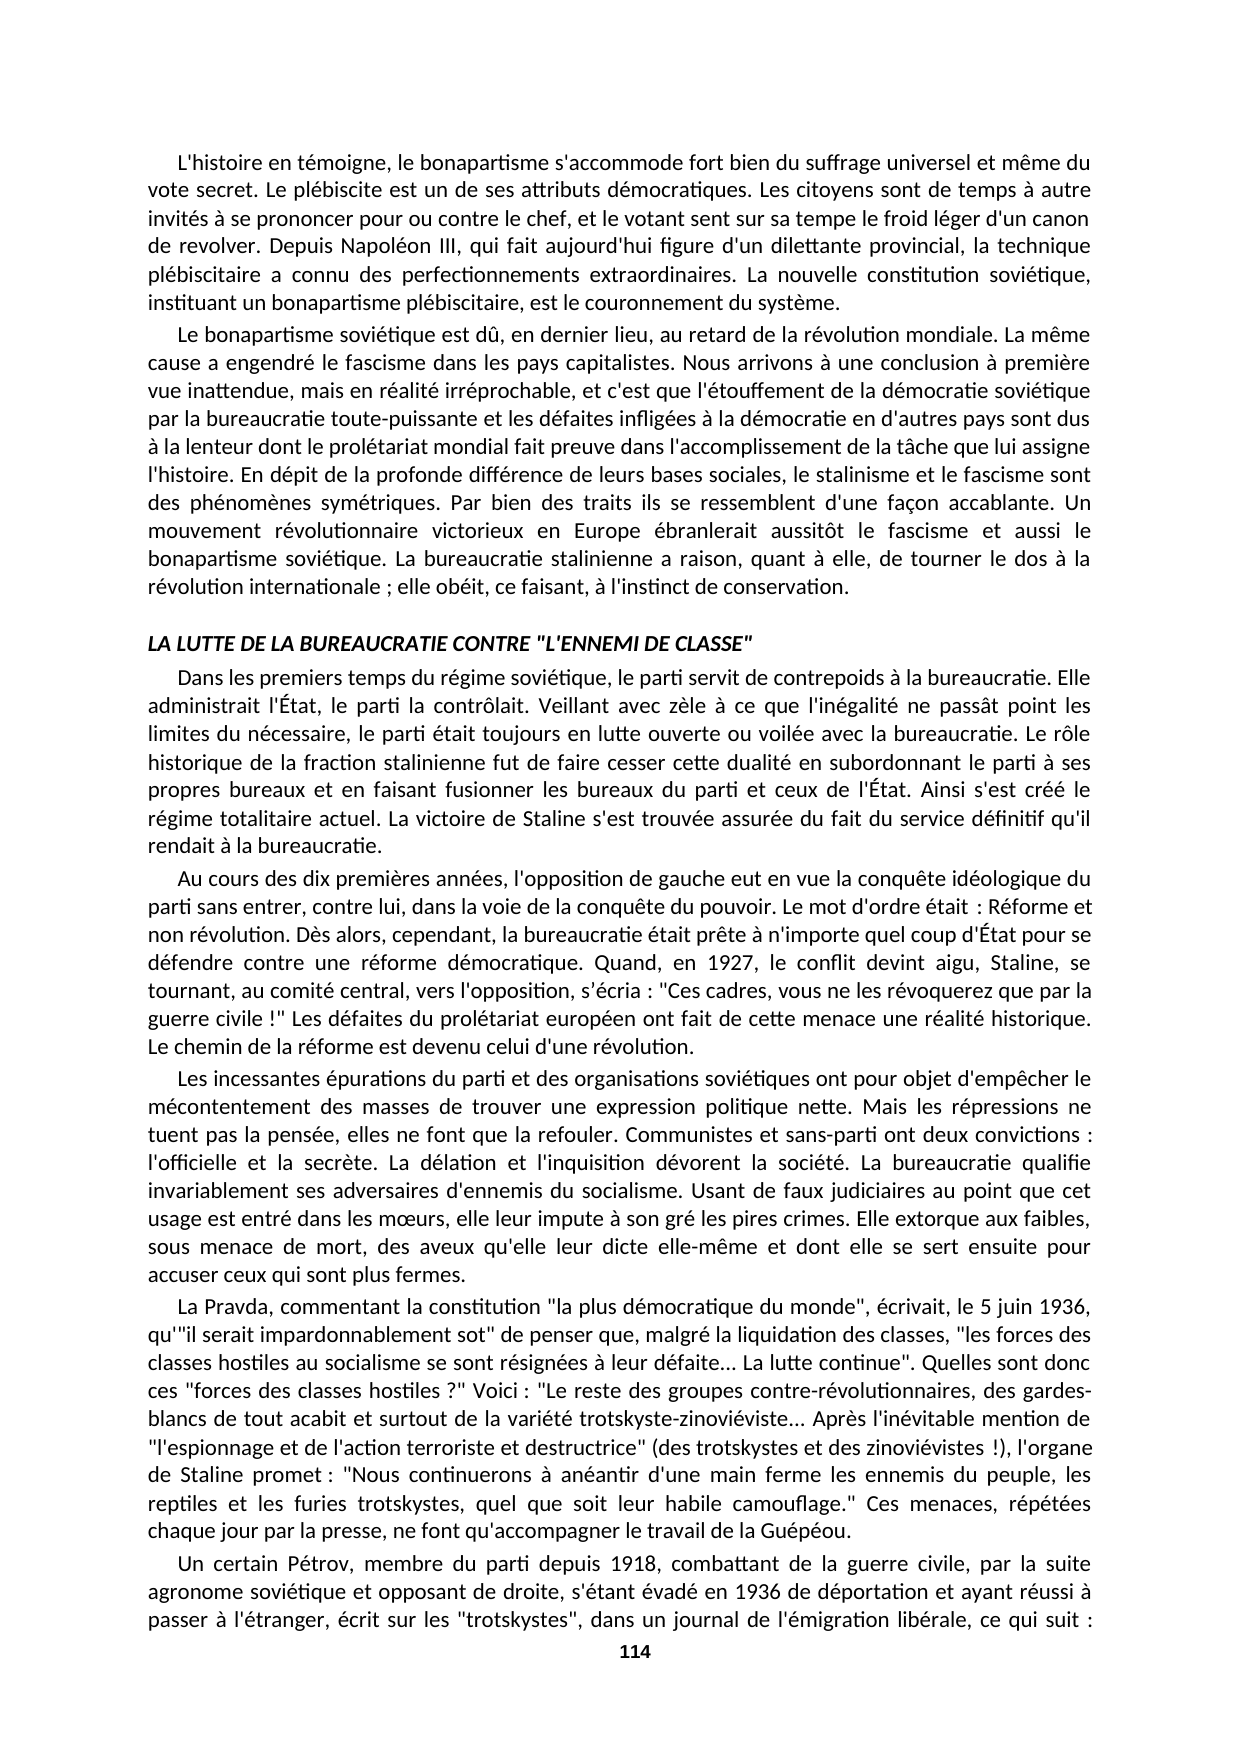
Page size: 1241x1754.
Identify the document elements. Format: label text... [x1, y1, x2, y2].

text Le bonapartisme soviétique est dû, en dernier lieu, au retard de la révolution mondiale. La même cause a engendré le fascisme dans les pays capitalistes. Nous arrivons à une conclusion à première vue inattendue, mais en réalité irréprochable, et c'est que l'étouffement de la démocratie soviétique par la bureaucratie toute-puissante et les défaites infligées à la démocratie en d'autres pays sont dus à la lenteur dont le prolétariat mondial fait preuve dans l'accomplissement de la tâche que lui assigne l'histoire. En dépit de la profonde différence de leurs bases sociales, le stalinisme et le fascisme sont des phénomènes symétriques. Par bien des traits ils se ressemblent d'une façon accablante. Un mouvement révolutionnaire victorieux en Europe ébranlerait aussitôt le fascisme et aussi le bonapartisme soviétique. La bureaucratie stalinienne a raison, quant à elle, de tourner le dos à la révolution internationale ; elle obéit, ce faisant, à l'instinct de conservation. [148, 320, 1093, 600]
text L'histoire en témoigne, le bonapartisme s'accommode fort bien du suffrage universel et même du vote secret. Le plébiscite est un de ses attributs démocratiques. Les citoyens sont de temps à autre invités à se prononcer pour ou contre le chef, et le votant sent sur sa tempe le froid léger d'un canon de revolver. Depuis Napoléon III, qui fait aujourd'hui figure d'un dilettante provincial, la technique plébiscitaire a connu des perfectionnements extraordinaires. La nouvelle constitution soviétique, instituant un bonapartisme plébiscitaire, est le couronnement du système. [148, 148, 1093, 316]
text Les incessantes épurations du parti et des organisations soviétiques ont pour objet d'empêcher le mécontentement des masses de trouver une expression politique nette. Mais les répressions ne tuent pas la pensée, elles ne font que la refouler. Communistes et sans-parti ont deux convictions : l'officielle et la secrète. La délation et l'inquisition dévorent la société. La bureaucratie qualifie invariablement ses adversaires d'ennemis du socialisme. Usant de faux judiciaires au point que cet usage est entré dans les mœurs, elle leur impute à son gré les pires crimes. Elle extorque aux faibles, sous menace de mort, des aveux qu'elle leur dicte elle-même et dont elle se sert ensuite pour accuser ceux qui sont plus fermes. [148, 1064, 1093, 1288]
text Un certain Pétrov, membre du parti depuis 1918, combattant de la guerre civile, par la suite agronome soviétique et opposant de droite, s'étant évadé en 1936 de déportation et ayant réussi à passer à l'étranger, écrit sur les "trotskystes", dans un journal de l'émigration libérale, ce qui suit : [148, 1549, 1093, 1633]
subtitle LA LUTTE DE LA BUREAUCRATIE CONTRE "L'ENNEMI DE CLASSE" [148, 629, 1093, 657]
text Dans les premiers temps du régime soviétique, le parti servit de contrepoids à la bureaucratie. Elle administrait l'État, le parti la contrôlait. Veillant avec zèle à ce que l'inégalité ne passât point les limites du nécessaire, le parti était toujours en lutte ouverte ou voilée avec la bureaucratie. Le rôle historique de la fraction stalinienne fut de faire cesser cette dualité en subordonnant le parti à ses propres bureaux et en faisant fusionner les bureaux du parti et ceux de l'État. Ainsi s'est créé le régime totalitaire actuel. La victoire de Staline s'est trouvée assurée du fait du service définitif qu'il rendait à la bureaucratie. [148, 663, 1093, 860]
text La Pravda, commentant la constitution "la plus démocratique du monde", écrivait, le 5 juin 1936, qu'"il serait impardonnablement sot" de penser que, malgré la liquidation des classes, "les forces des classes hostiles au socialisme se sont résignées à leur défaite... La lutte continue". Quelles sont donc ces "forces des classes hostiles ?" Voici : "Le reste des groupes contre-révolutionnaires, des gardes-blancs de tout acabit et surtout de la variété trotskyste-zinoviéviste... Après l'inévitable mention de "l'espionnage et de l'action terroriste et destructrice" (des trotskystes et des zinoviévistes !), l'organe de Staline promet : "Nous continuerons à anéantir d'une main ferme les ennemis du peuple, les reptiles et les furies trotskystes, quel que soit leur habile camouflage." Ces menaces, répétées chaque jour par la presse, ne font qu'accompagner le travail de la Guépéou. [148, 1292, 1093, 1545]
text Au cours des dix premières années, l'opposition de gauche eut en vue la conquête idéologique du parti sans entrer, contre lui, dans la voie de la conquête du pouvoir. Le mot d'ordre était : Réforme et non révolution. Dès alors, cependant, la bureaucratie était prête à n'importe quel coup d'État pour se défendre contre une réforme démocratique. Quand, en 1927, le conflit devint aigu, Staline, se tournant, au comité central, vers l'opposition, s’écria : "Ces cadres, vous ne les révoquerez que par la guerre civile !" Les défaites du prolétariat européen ont fait de cette menace une réalité historique. Le chemin de la réforme est devenu celui d'une révolution. [148, 864, 1093, 1060]
